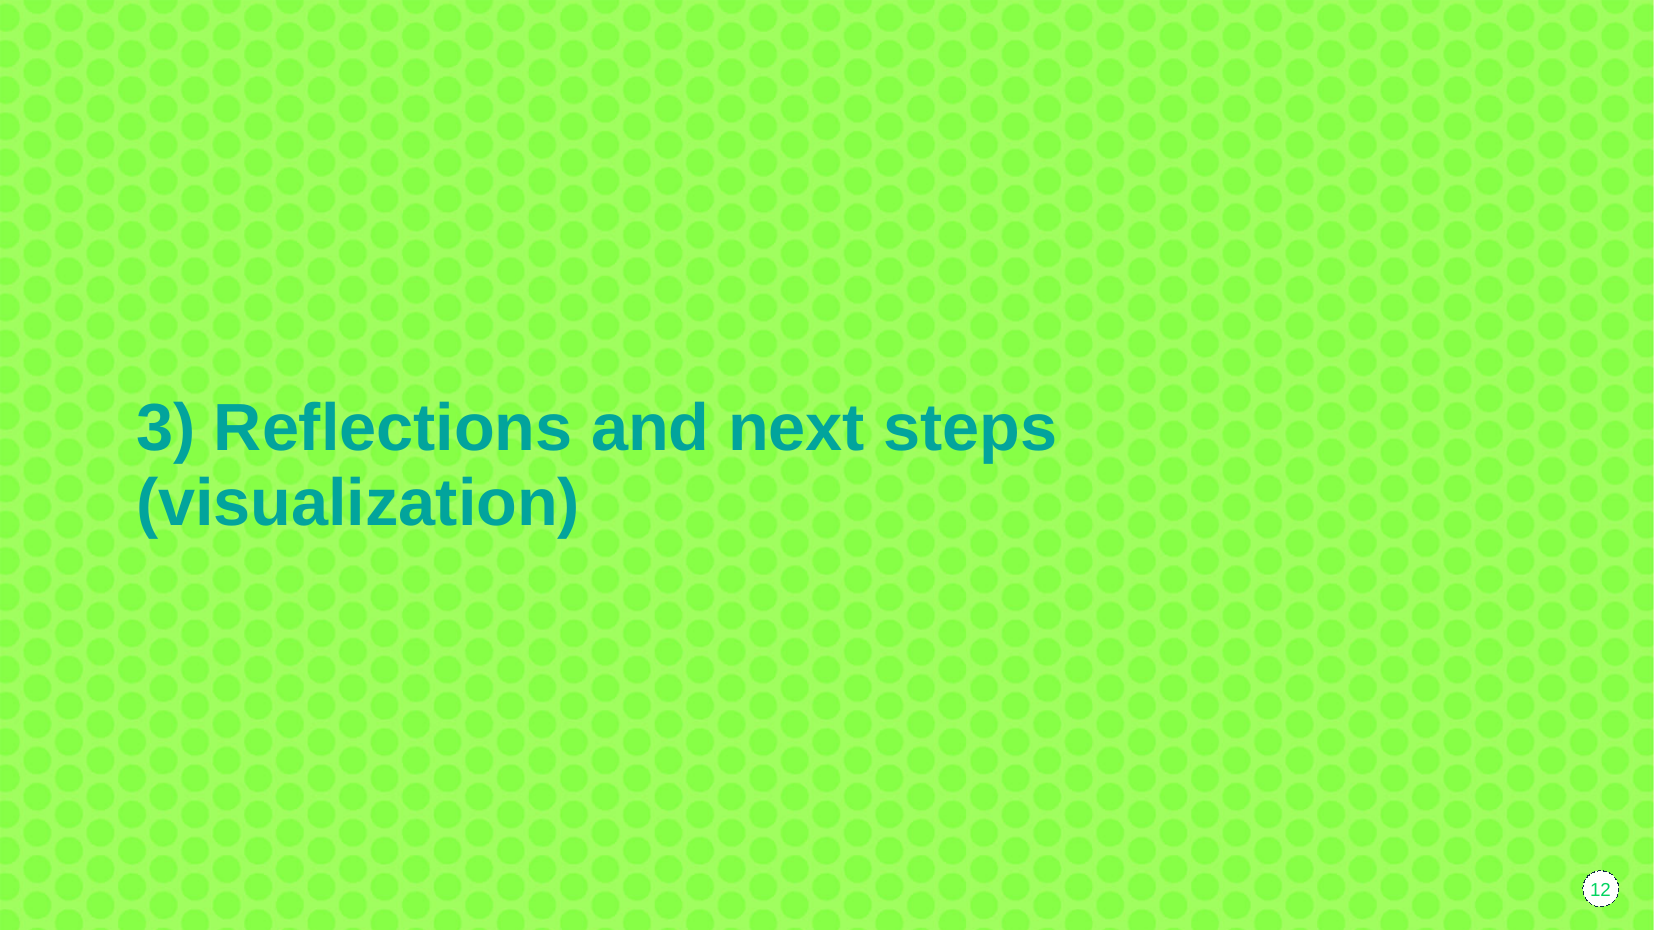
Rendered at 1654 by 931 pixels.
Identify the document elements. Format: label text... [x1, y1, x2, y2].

picture [0, 0, 1654, 930]
title 3) Reflections and next steps (visualization) [121, 382, 1531, 548]
